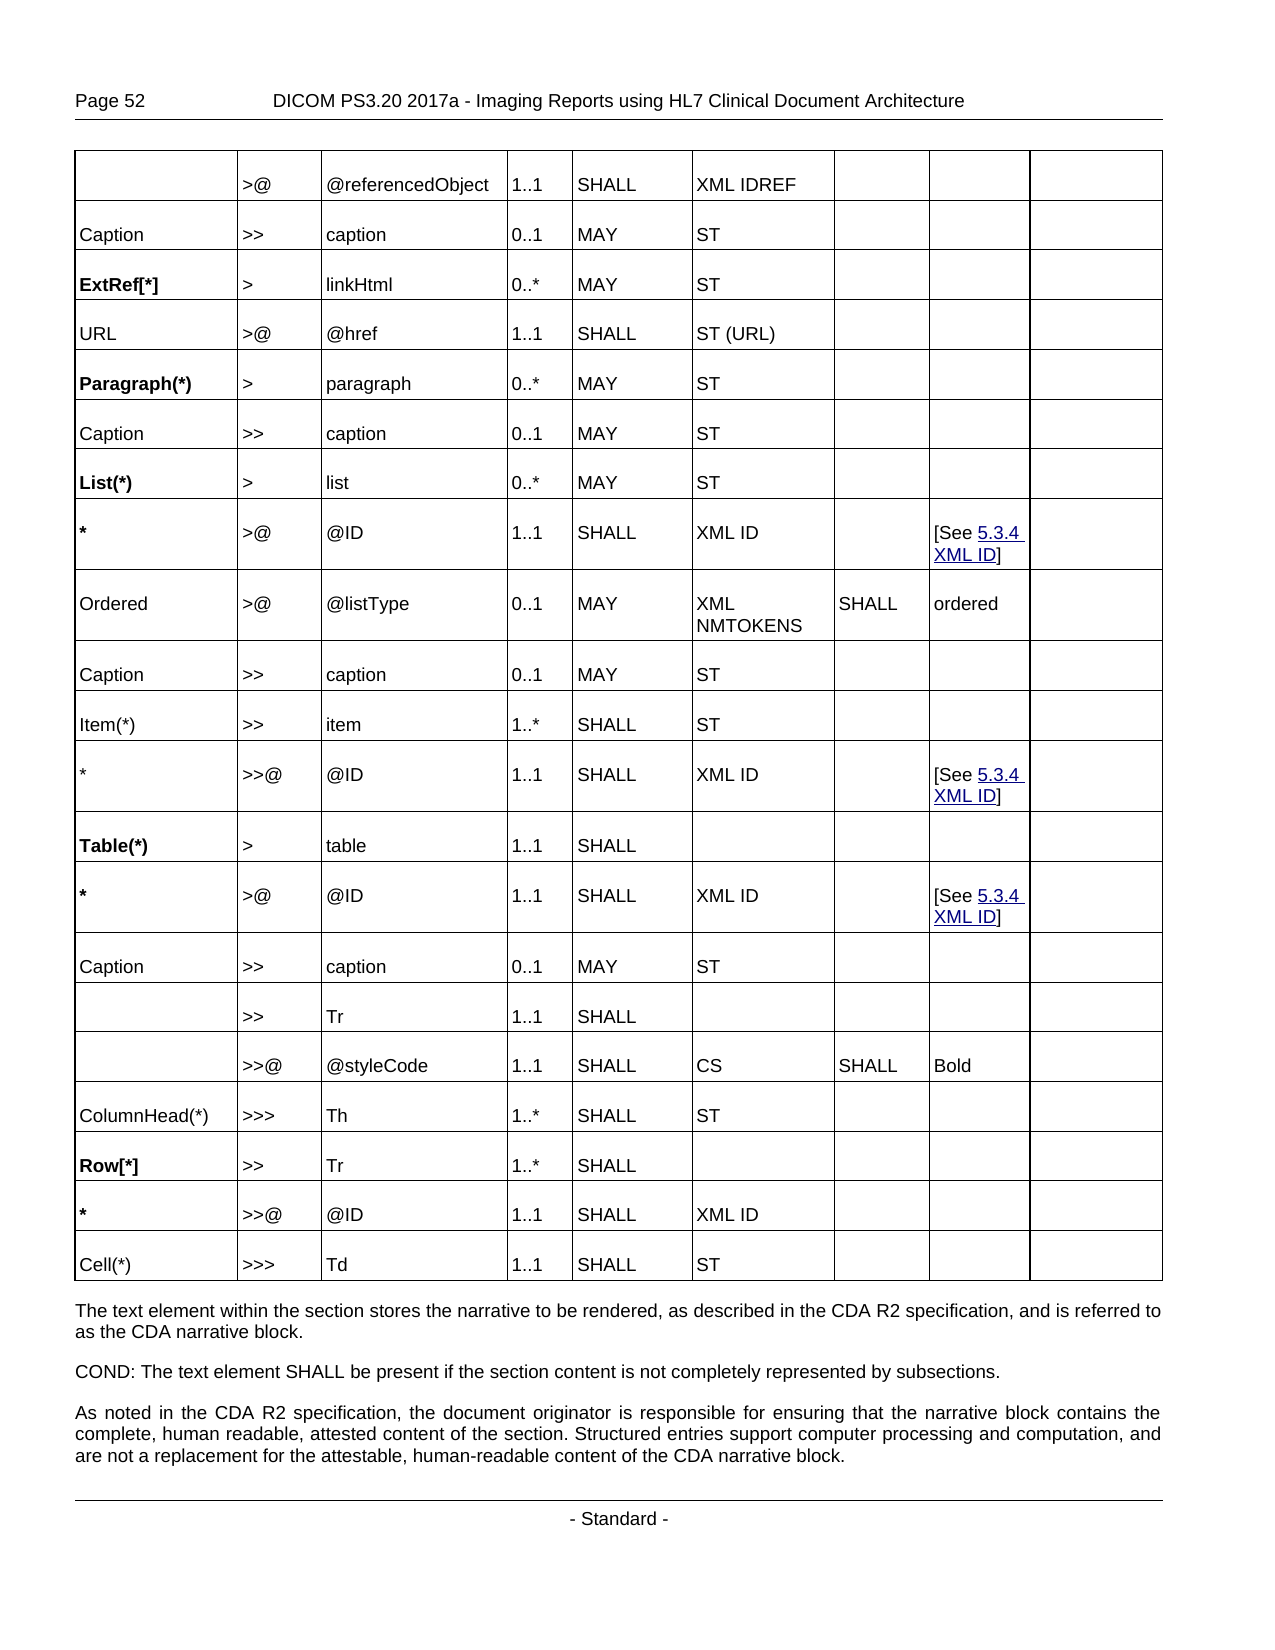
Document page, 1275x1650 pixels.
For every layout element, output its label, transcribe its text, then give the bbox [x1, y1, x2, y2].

table_cell SHALL [573, 983, 692, 1031]
table_cell >@ [238, 300, 321, 349]
table_cell 0..* [508, 449, 572, 498]
table_cell ST [693, 250, 834, 299]
table_cell [930, 1082, 1029, 1131]
table_cell [930, 250, 1029, 299]
table_cell SHALL [573, 862, 692, 932]
table_cell [930, 983, 1029, 1031]
table_cell caption [322, 400, 507, 448]
table_cell XML ID [693, 741, 834, 811]
table_cell @ID [322, 862, 507, 932]
table_cell 1..1 [508, 1231, 572, 1280]
table_cell caption [322, 201, 507, 249]
table_cell [835, 1132, 929, 1180]
table_cell Caption [76, 201, 237, 249]
table_cell >>@ [238, 1032, 321, 1081]
table_cell [1031, 350, 1162, 398]
table_cell SHALL [573, 1132, 692, 1180]
table_cell caption [322, 933, 507, 982]
table_cell paragraph [322, 350, 507, 398]
table_cell [835, 300, 929, 349]
table_cell [835, 250, 929, 299]
table_cell [835, 862, 929, 932]
table_cell SHALL [573, 151, 692, 200]
table_cell 1..* [508, 1132, 572, 1180]
table_cell > [238, 812, 321, 861]
table_cell MAY [573, 570, 692, 640]
table_cell * [76, 741, 237, 811]
table_cell @listType [322, 570, 507, 640]
table_cell SHALL [573, 300, 692, 349]
table_cell >@ [238, 151, 321, 200]
table_cell ordered [930, 570, 1029, 640]
table_cell list [322, 449, 507, 498]
table_cell [930, 350, 1029, 398]
table_cell Td [322, 1231, 507, 1280]
table_cell SHALL [573, 812, 692, 861]
table_cell >> [238, 201, 321, 249]
table_cell XML ID [693, 862, 834, 932]
table_cell 0..1 [508, 400, 572, 448]
table_cell SHALL [573, 1032, 692, 1081]
table_cell [See 5.3.4 XML ID] [930, 862, 1029, 932]
table_cell [835, 812, 929, 861]
table_cell 0..1 [508, 201, 572, 249]
table_cell [835, 1231, 929, 1280]
table_cell 0..1 [508, 570, 572, 640]
table_cell [930, 641, 1029, 690]
table_cell [76, 983, 237, 1031]
table_cell 1..1 [508, 741, 572, 811]
table_cell XML ID [693, 1181, 834, 1230]
table_cell MAY [573, 449, 692, 498]
table_cell >> [238, 400, 321, 448]
table_cell Table(*) [76, 812, 237, 861]
table_cell >>> [238, 1082, 321, 1131]
table_cell XML IDREF [693, 151, 834, 200]
text As noted in the CDA R2 specification, the document originator is responsible for ensuring that the narrative block contains the complete, human readable, attested content of the section. Structured entries support computer processing and computation, and are not a replacement for the attestable, human-readable content of the CDA narrative block. [75, 1402, 1162, 1466]
table_cell [930, 812, 1029, 861]
table_cell List(*) [76, 449, 237, 498]
table_cell item [322, 691, 507, 740]
table_cell Tr [322, 983, 507, 1031]
table_cell 1..1 [508, 862, 572, 932]
table_cell 0..1 [508, 933, 572, 982]
table_cell [930, 1231, 1029, 1280]
table_cell XML ID [693, 499, 834, 569]
table_cell [930, 201, 1029, 249]
table_cell ST [693, 1231, 834, 1280]
table_cell SHALL [573, 1181, 692, 1230]
table_cell SHALL [835, 1032, 929, 1081]
table_cell [1031, 400, 1162, 448]
table_cell Cell(*) [76, 1231, 237, 1280]
table_cell Tr [322, 1132, 507, 1180]
table_cell [835, 641, 929, 690]
table_cell Caption [76, 933, 237, 982]
table_cell XML NMTOKENS [693, 570, 834, 640]
table_cell MAY [573, 933, 692, 982]
table_cell > [238, 250, 321, 299]
table_cell [930, 1132, 1029, 1180]
table_cell 1..* [508, 691, 572, 740]
table_cell SHALL [573, 1082, 692, 1131]
table_cell > [238, 350, 321, 398]
table_cell * [76, 862, 237, 932]
table_cell @ID [322, 1181, 507, 1230]
table_cell Bold [930, 1032, 1029, 1081]
table_cell [835, 1082, 929, 1131]
table_cell [930, 691, 1029, 740]
table_cell @href [322, 300, 507, 349]
table_cell MAY [573, 350, 692, 398]
table_cell [930, 449, 1029, 498]
text COND: The text element SHALL be present if the section content is not completely represented by subsections. [75, 1361, 1162, 1383]
table_cell [1031, 570, 1162, 640]
table_cell 0..1 [508, 641, 572, 690]
table_cell [1031, 1132, 1162, 1180]
table_cell [693, 983, 834, 1031]
table_cell [1031, 933, 1162, 982]
table_cell [See 5.3.4 XML ID] [930, 741, 1029, 811]
table_cell 0..* [508, 250, 572, 299]
table_cell [930, 300, 1029, 349]
table_cell [1031, 1231, 1162, 1280]
table_cell ST [693, 201, 834, 249]
table_cell ST [693, 350, 834, 398]
table_cell [930, 1181, 1029, 1230]
table_cell Ext​Ref[*] [76, 250, 237, 299]
table_cell 1..1 [508, 151, 572, 200]
table_cell ST [693, 449, 834, 498]
table_cell Ordered [76, 570, 237, 640]
table_cell [1031, 201, 1162, 249]
table_cell [1031, 1181, 1162, 1230]
table_cell Column​Head(*) [76, 1082, 237, 1131]
table_cell Paragraph(*) [76, 350, 237, 398]
table_cell link​Html [322, 250, 507, 299]
table_cell [835, 933, 929, 982]
table_cell * [76, 1181, 237, 1230]
table_cell [1031, 151, 1162, 200]
table_cell [76, 1032, 237, 1081]
table_cell >>@ [238, 741, 321, 811]
table_cell 1..* [508, 1082, 572, 1131]
table_cell [835, 151, 929, 200]
table_cell [1031, 741, 1162, 811]
table_cell [835, 201, 929, 249]
table_cell @referencedObject [322, 151, 507, 200]
table_cell Caption [76, 641, 237, 690]
table_cell MAY [573, 400, 692, 448]
table_cell [1031, 641, 1162, 690]
table_cell 1..1 [508, 499, 572, 569]
table_cell Row[*] [76, 1132, 237, 1180]
table_cell [835, 1181, 929, 1230]
table_cell >@ [238, 862, 321, 932]
table_cell [835, 741, 929, 811]
table_cell [835, 350, 929, 398]
table_cell ST [693, 400, 834, 448]
table_cell [835, 499, 929, 569]
table_cell @ID [322, 741, 507, 811]
table_cell ST [693, 691, 834, 740]
table_cell >> [238, 641, 321, 690]
table_cell CS [693, 1032, 834, 1081]
table_cell > [238, 449, 321, 498]
table_cell >@ [238, 499, 321, 569]
table_cell >@ [238, 570, 321, 640]
table_cell [693, 1132, 834, 1180]
table_cell * [76, 499, 237, 569]
table_cell [1031, 1082, 1162, 1131]
table_cell [835, 400, 929, 448]
table_cell >>@ [238, 1181, 321, 1230]
table_cell [76, 151, 237, 200]
table_cell [See 5.3.4 XML ID] [930, 499, 1029, 569]
table_cell SHALL [573, 741, 692, 811]
table_cell ST [693, 641, 834, 690]
table_cell [1031, 449, 1162, 498]
table_cell SHALL [573, 1231, 692, 1280]
table_cell [930, 400, 1029, 448]
table_cell 1..1 [508, 983, 572, 1031]
table_cell Th [322, 1082, 507, 1131]
table_cell >> [238, 983, 321, 1031]
table_cell [1031, 983, 1162, 1031]
table_cell >> [238, 691, 321, 740]
table_cell table [322, 812, 507, 861]
table_cell MAY [573, 250, 692, 299]
table_cell [1031, 250, 1162, 299]
table_cell 1..1 [508, 1032, 572, 1081]
text The text element within the section stores the narrative to be rendered, as described in the CDA R2 specification, and is referred to as the CDA narrative block. [75, 1299, 1162, 1343]
table_cell [1031, 691, 1162, 740]
table_cell MAY [573, 641, 692, 690]
table_cell [1031, 499, 1162, 569]
table_cell ST [693, 933, 834, 982]
table_cell ST [693, 1082, 834, 1131]
table_cell ST (URL) [693, 300, 834, 349]
table_cell 1..1 [508, 300, 572, 349]
table_cell [693, 812, 834, 861]
table_cell [1031, 862, 1162, 932]
table_cell >>> [238, 1231, 321, 1280]
table_cell URL [76, 300, 237, 349]
table_cell caption [322, 641, 507, 690]
table_cell [835, 691, 929, 740]
table_cell SHALL [573, 691, 692, 740]
table_cell @ID [322, 499, 507, 569]
table_cell MAY [573, 201, 692, 249]
table_cell [930, 151, 1029, 200]
table_cell [930, 933, 1029, 982]
table_cell [835, 983, 929, 1031]
table_cell [1031, 812, 1162, 861]
table_cell [1031, 1032, 1162, 1081]
table_cell SHALL [573, 499, 692, 569]
table_cell Item(*) [76, 691, 237, 740]
table_cell 1..1 [508, 812, 572, 861]
table_cell [835, 449, 929, 498]
table_cell @styleCode [322, 1032, 507, 1081]
table_cell SHALL [835, 570, 929, 640]
table_cell >> [238, 933, 321, 982]
table_cell Caption [76, 400, 237, 448]
table_cell 1..1 [508, 1181, 572, 1230]
table_cell >> [238, 1132, 321, 1180]
table_cell [1031, 300, 1162, 349]
table_cell 0..* [508, 350, 572, 398]
